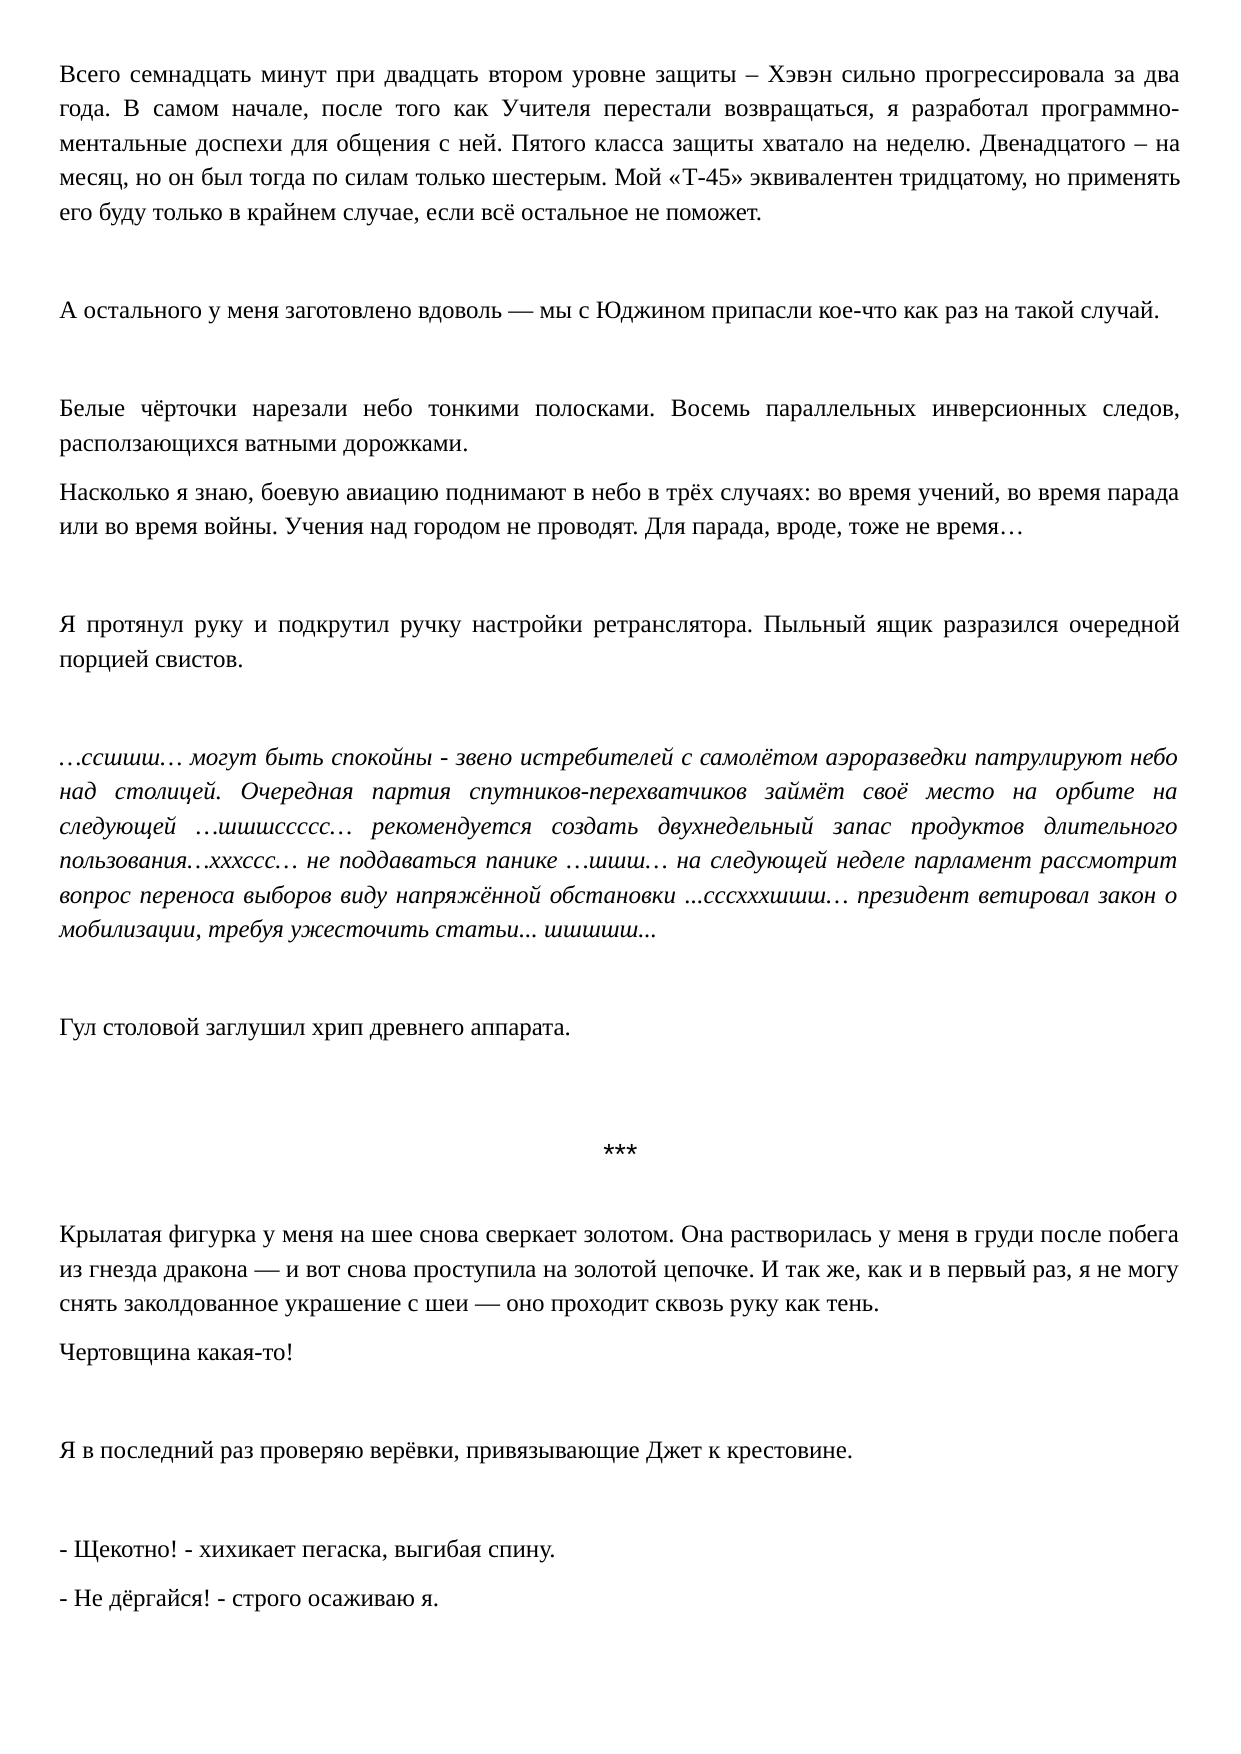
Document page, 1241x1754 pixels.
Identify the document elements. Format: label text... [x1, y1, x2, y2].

text …ccшшш… могут быть спокойны - звено истребителей с самолётом аэроразведки патрулируют небо над столицей. Очередная партия спутников-перехватчиков займёт своё место на орбите на следующей …шшшссссс… рекомендуется создать двухнедельный запас продуктов длительного пользования…хххссс… не поддаваться панике …шшш… на следующей неделе парламент рассмотрит вопрос переноса выборов виду напряжённой обстановки ...сссхххшшш… президент ветировал закон о мобилизации, требуя ужесточить статьи... шшшшш... [59, 742, 1181, 943]
text - Щекотно! - хихикает пегаска, выгибая спину. [59, 1534, 1181, 1562]
text Крылатая фигурка у меня на шее снова сверкает золотом. Она растворилась у меня в груди после побега из гнезда дракона — и вот снова проступила на золотой цепочке. И так же, как и в первый раз, я не могу снять заколдованное украшение с шеи — оно проходит сквозь руку как тень. [59, 1219, 1181, 1317]
subtitle *** [59, 1137, 1181, 1170]
text - Не дёргайся! - строго осаживаю я. [59, 1583, 1181, 1611]
text Я протянул руку и подкрутил ручку настройки ретранслятора. Пыльный ящик разразился очередной порцией свистов. [59, 609, 1181, 673]
text Я в последний раз проверяю верёвки, привязывающие Джет к крестовине. [59, 1436, 1181, 1464]
text А остального у меня заготовлено вдоволь — мы с Юджином припасли кое-что как раз на такой случай. [59, 295, 1181, 324]
text Чертовщина какая-то! [59, 1337, 1181, 1366]
text Всего семнадцать минут при двадцать втором уровне защиты – Хэвэн сильно прогрессировала за два года. В самом начале, после того как Учителя перестали возвращаться, я разработал программно-ментальные доспехи для общения с ней. Пятого класса защиты хватало на неделю. Двенадцатого – на месяц, но он был тогда по силам только шестерым. Мой «T-45» эквивалентен тридцатому, но применять его буду только в крайнем случае, если всё остальное не поможет. [59, 59, 1181, 226]
text Белые чёрточки нарезали небо тонкими полосками. Восемь параллельных инверсионных следов, расползающихся ватными дорожками. [59, 393, 1181, 456]
text Насколько я знаю, боевую авиацию поднимают в небо в трёх случаях: во время учений, во время парада или во время войны. Учения над городом не проводят. Для парада, вроде, тоже не время… [59, 477, 1181, 540]
text Гул столовой заглушил хрип древнего аппарата. [59, 1012, 1181, 1041]
